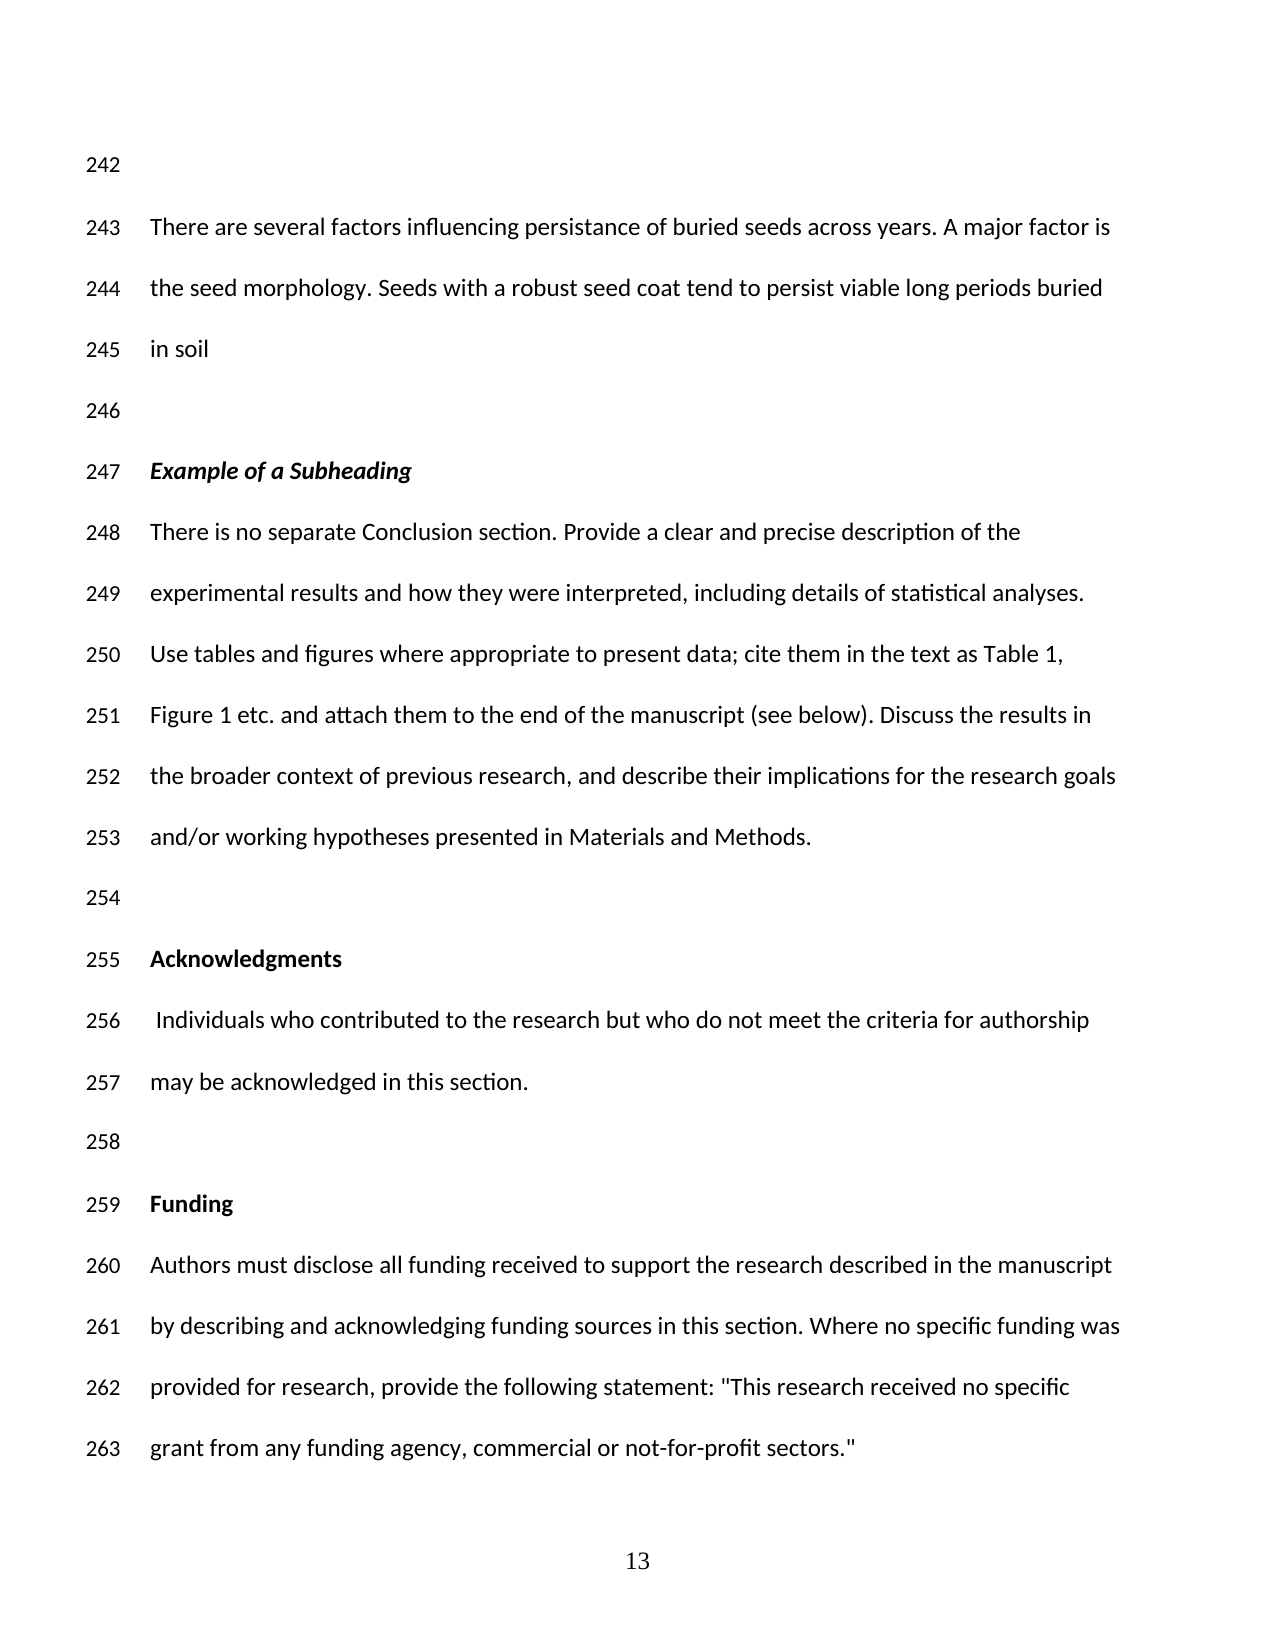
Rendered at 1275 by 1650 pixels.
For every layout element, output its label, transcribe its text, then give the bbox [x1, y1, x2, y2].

text Funding [150, 1188, 1125, 1218]
text Acknowledgments [150, 943, 1125, 974]
text There are several factors influencing persistance of buried seeds across years. A major factor is the seed morphology. Seeds with a robust seed coat tend to persist viable long periods buried in soil [150, 211, 1125, 364]
text Individuals who contributed to the research but who do not meet the criteria for authorship may be acknowledged in this section. [150, 1004, 1125, 1096]
text There is no separate Conclusion section. Provide a clear and precise description of the experimental results and how they were interpreted, including details of statistical analyses. Use tables and figures where appropriate to present data; cite them in the text as Table 1, Figure 1 etc. and attach them to the end of the manuscript (see below). Discuss the results in the broader context of previous research, and describe their implications for the research goals and/or working hypotheses presented in Materials and Methods. [150, 516, 1125, 852]
text Authors must disclose all funding received to support the research described in the manuscript by describing and acknowledging funding sources in this section. Where no specific funding was provided for research, provide the following statement: "This research received no specific grant from any funding agency, commercial or not-for-profit sectors." [150, 1249, 1125, 1462]
text Example of a Subheading [150, 455, 1125, 486]
